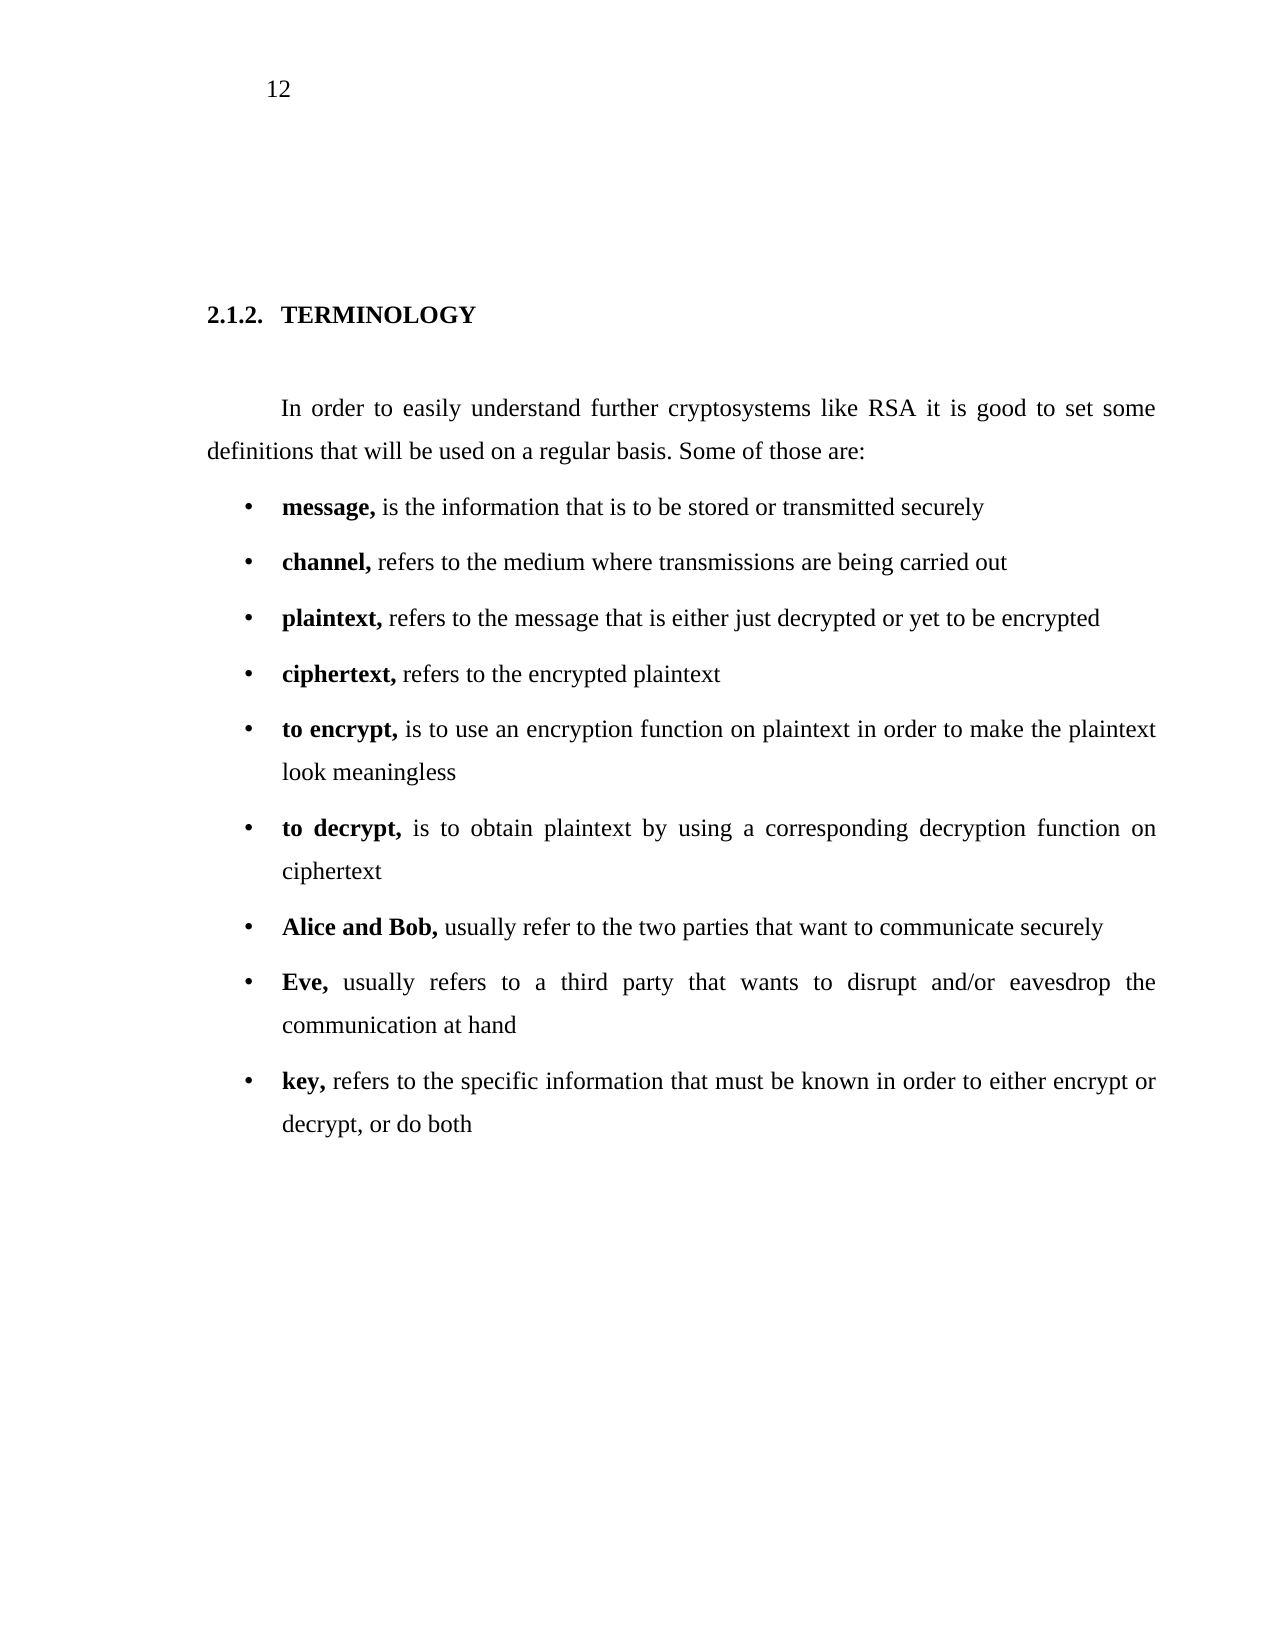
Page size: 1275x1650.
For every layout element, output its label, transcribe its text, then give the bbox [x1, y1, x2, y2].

list Eve, usually refers to a third party that wants to disrupt and/or eavesdrop the communication at hand [244, 967, 1157, 1039]
list channel, refers to the medium where transmissions are being carried out [244, 547, 1157, 576]
text In order to easily understand further cryptosystems like RSA it is good to set some definitions that will be used on a regular basis. Some of those are: [207, 393, 1157, 465]
list key, refers to the specific information that must be known in order to either encrypt or decrypt, or do both [244, 1066, 1157, 1138]
subtitle TERMINOLOGY [207, 300, 1157, 329]
list to encrypt, is to use an encryption function on plaintext in order to make the plaintext look meaningless [244, 714, 1157, 786]
list plaintext, refers to the message that is either just decrypted or yet to be encrypted [244, 603, 1157, 632]
list message, is the information that is to be stored or transmitted securely [244, 492, 1157, 521]
list Alice and Bob, usually refer to the two parties that want to communicate securely [244, 912, 1157, 941]
list to decrypt, is to obtain plaintext by using a corresponding decryption function on ciphertext [244, 813, 1157, 885]
list ciphertext, refers to the encrypted plaintext [244, 659, 1157, 687]
